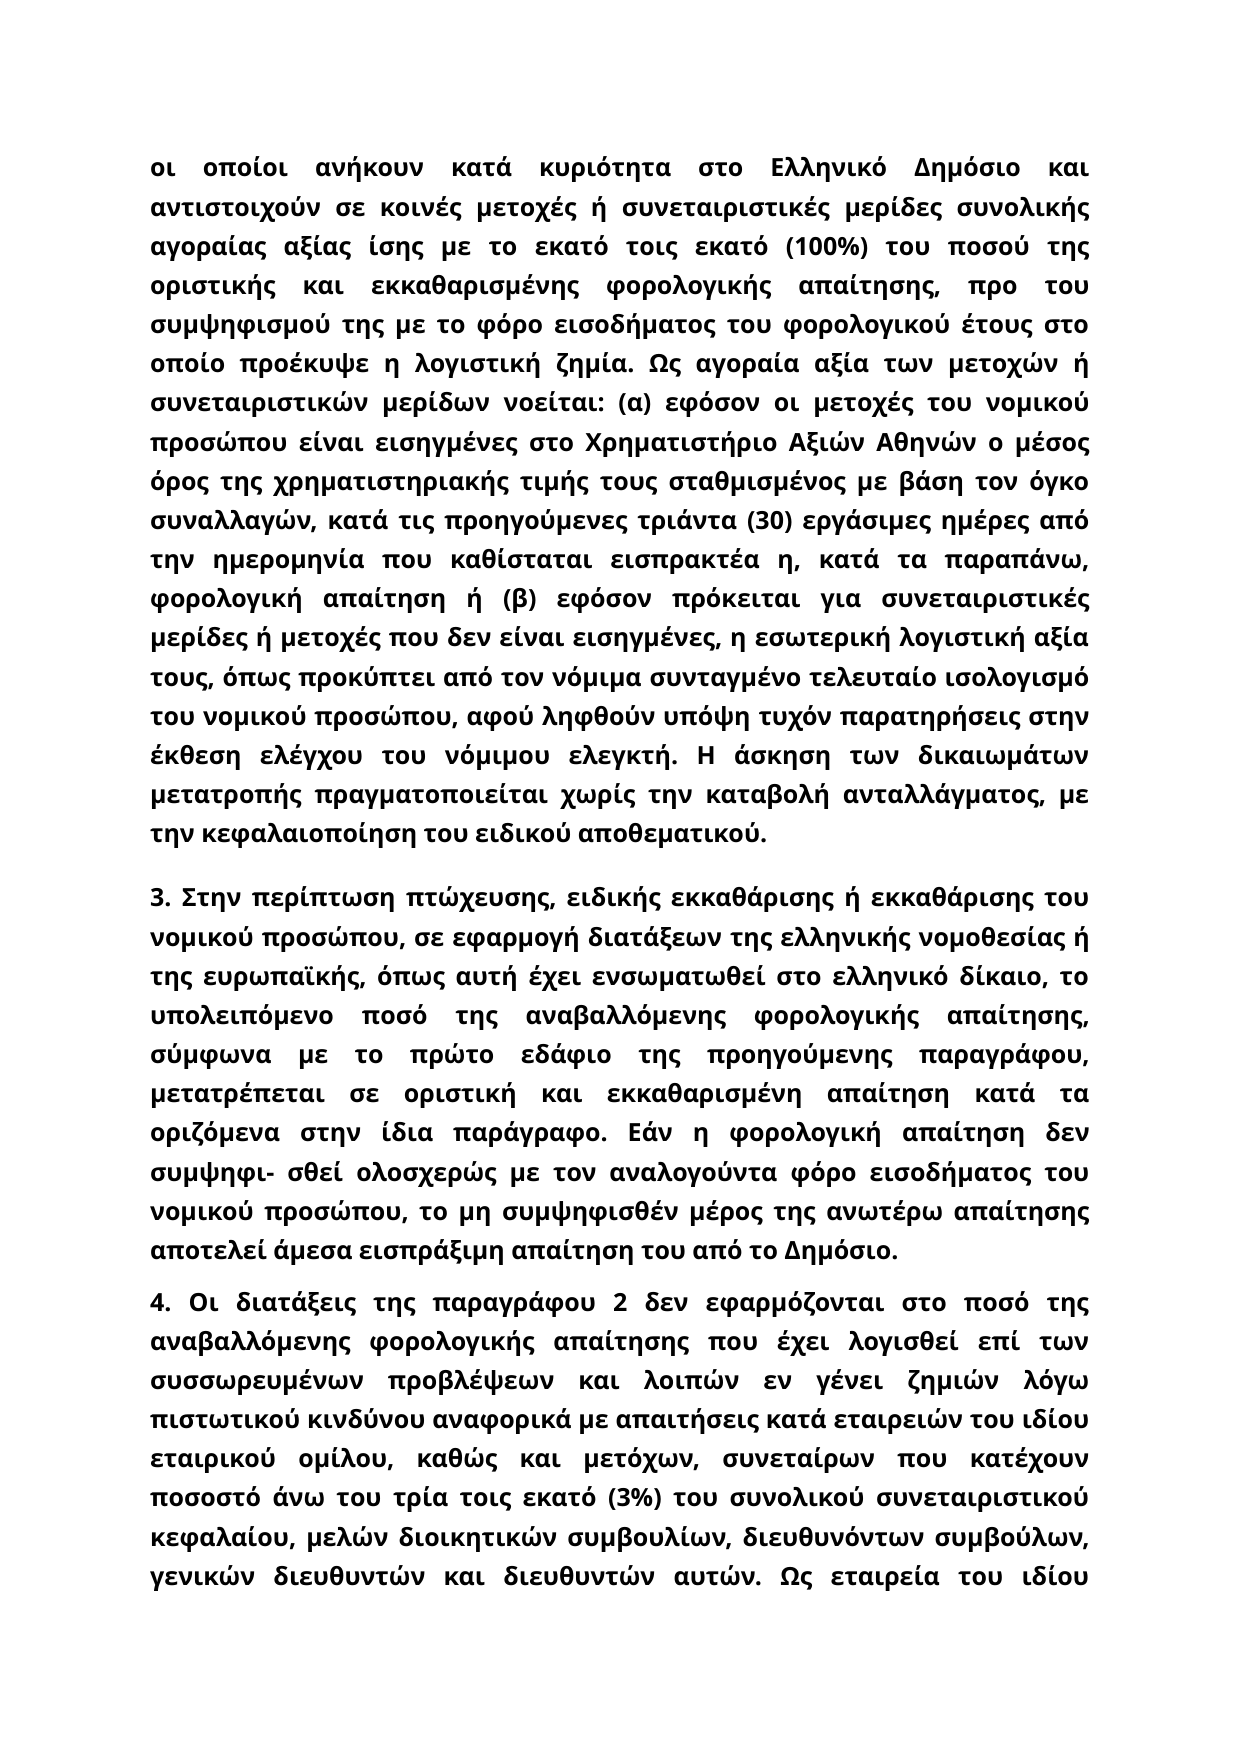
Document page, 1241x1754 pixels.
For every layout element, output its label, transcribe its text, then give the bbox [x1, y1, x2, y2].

text 3. Στην περίπτωση πτώχευσης, ειδικής εκκαθάρισης ή εκκαθάρισης του νομικού προσώπου, σε εφαρμογή διατάξεων της ελληνικής νομοθεσίας ή της ευρωπαϊκής, όπως αυτή έχει ενσωματωθεί στο ελληνικό δίκαιο, το υπολειπόμενο ποσό της αναβαλλόμενης φορολογικής απαίτησης, σύμφωνα με το πρώτο εδάφιο της προηγούμενης παραγράφου, μετατρέπεται σε οριστική και εκκαθαρισμένη απαίτηση κατά τα οριζόμενα στην ίδια παράγραφο. Εάν η φορολογική απαίτηση δεν συμψηφι- σθεί ολοσχερώς με τον αναλογούντα φόρο εισοδήματος του νομικού προσώπου, το μη συμψηφισθέν μέρος της ανωτέρω απαίτησης αποτελεί άμεσα εισπράξιμη απαίτηση του από το Δημόσιο. [150, 880, 1090, 1267]
text 4. Οι διατάξεις της παραγράφου 2 δεν εφαρμόζονται στο ποσό της αναβαλλόμενης φορολογικής απαίτησης που έχει λογισθεί επί των συσσωρευμένων προβλέψεων και λοιπών εν γένει ζημιών λόγω πιστωτικού κινδύνου αναφορικά με απαιτήσεις κατά εταιρειών του ιδίου εταιρικού ομίλου, καθώς και μετόχων, συνεταίρων που κατέχουν ποσοστό άνω του τρία τοις εκατό (3%) του συνολικού συνεταιριστικού κεφαλαίου, μελών διοικητικών συμβουλίων, διευθυνόντων συμβούλων, γενικών διευθυντών και διευθυντών αυτών. Ως εταιρεία του ιδίου [150, 1284, 1090, 1592]
text οι οποίοι ανήκουν κατά κυριότητα στο Ελληνικό Δημόσιο και αντιστοιχούν σε κοινές μετοχές ή συνεταιριστικές μερίδες συνολικής αγοραίας αξίας ίσης με το εκατό τοις εκατό (100%) του ποσού της οριστικής και εκκαθαρισμένης φορολογικής απαίτησης, προ του συμψηφισμού της με το φόρο εισοδήματος του φορολογικού έτους στο οποίο προέκυψε η λογιστική ζημία. Ως αγοραία αξία των μετοχών ή συνεταιριστικών μερίδων νοείται: (α) εφόσον οι μετοχές του νομικού προσώπου είναι εισηγμένες στο Χρηματιστήριο Αξιών Αθηνών ο μέσος όρος της χρηματιστηριακής τιμής τους σταθμισμένος με βάση τον όγκο συναλλαγών, κατά τις προηγούμενες τριάντα (30) εργάσιμες ημέρες από την ημερομηνία που καθίσταται εισπρακτέα η, κατά τα παραπάνω, φορολογική απαίτηση ή (β) εφόσον πρόκειται για συνεταιριστικές μερίδες ή μετοχές που δεν είναι εισηγμένες, η εσωτερική λογιστική αξία τους, όπως προκύπτει από τον νόμιμα συνταγμένο τελευταίο ισολογισμό του νομικού προσώπου, αφού ληφθούν υπόψη τυχόν παρατηρήσεις στην έκθεση ελέγχου του νόμιμου ελεγκτή. Η άσκηση των δικαιωμάτων μετατροπής πραγματοποιείται χωρίς την καταβολή ανταλλάγματος, με την κεφαλαιοποίηση του ειδικού αποθεματικού. [150, 150, 1090, 850]
